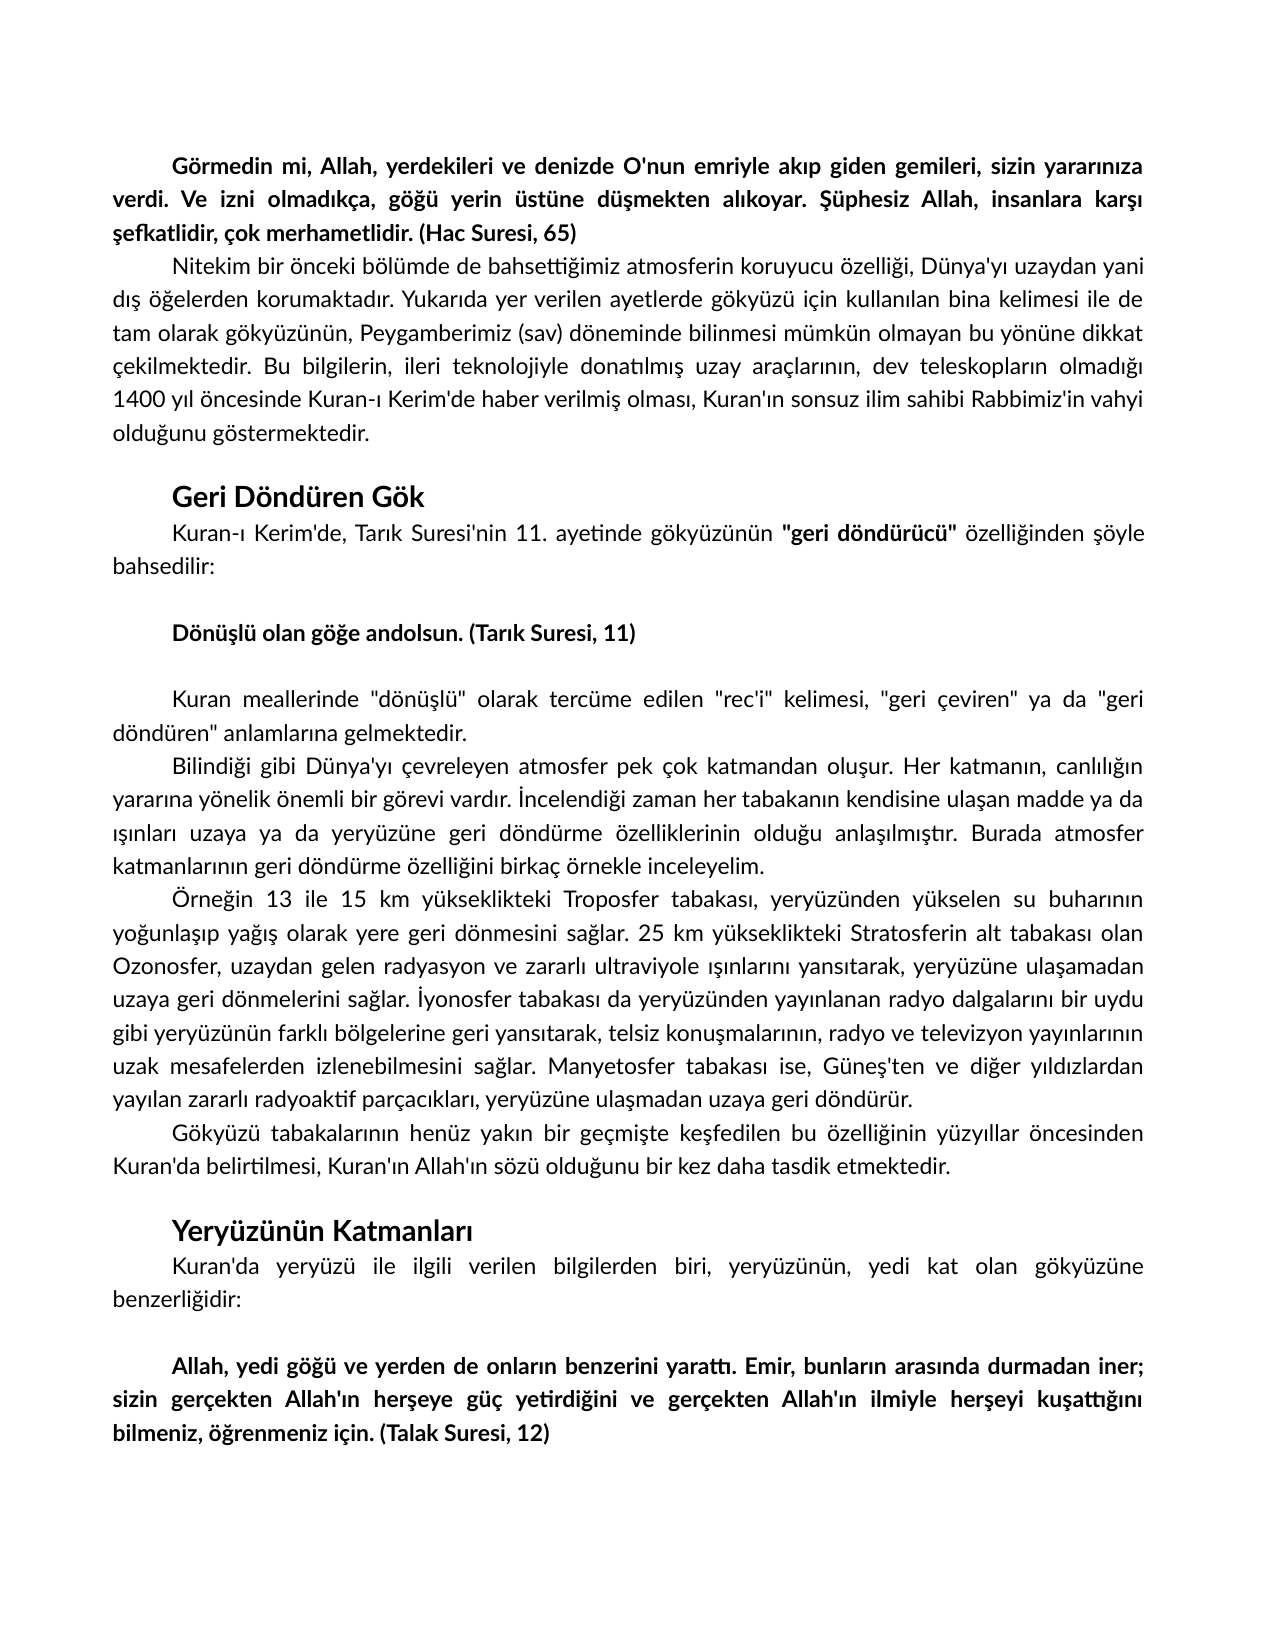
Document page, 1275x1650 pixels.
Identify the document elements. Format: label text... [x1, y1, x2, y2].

text Dönüşlü olan göğe andolsun. (Tarık Suresi, 11) [112, 614, 1145, 648]
text Gökyüzü tabakalarının henüz yakın bir geçmişte keşfedilen bu özelliğinin yüzyıllar öncesinden Kuran'da belirtilmesi, Kuran'ın Allah'ın sözü olduğunu bir kez daha tasdik etmektedir. [112, 1114, 1145, 1181]
text Bilindiği gibi Dünya'yı çevreleyen atmosfer pek çok katmandan oluşur. Her katmanın, canlılığın yararına yönelik önemli bir görevi vardır. İncelendiği zaman her tabakanın kendisine ulaşan madde ya da ışınları uzaya ya da yeryüzüne geri döndürme özelliklerinin olduğu anlaşılmıştır. Burada atmosfer katmanlarının geri döndürme özelliğini birkaç örnekle inceleyelim. [112, 748, 1145, 881]
text Örneğin 13 ile 15 km yükseklikteki Troposfer tabakası, yeryüzünden yükselen su buharının yoğunlaşıp yağış olarak yere geri dönmesini sağlar. 25 km yükseklikteki Stratosferin alt tabakası olan Ozonosfer, uzaydan gelen radyasyon ve zararlı ultraviyole ışınlarını yansıtarak, yeryüzüne ulaşamadan uzaya geri dönmelerini sağlar. İyonosfer tabakası da yeryüzünden yayınlanan radyo dalgalarını bir uydu gibi yeryüzünün farklı bölgelerine geri yansıtarak, telsiz konuşmalarının, radyo ve televizyon yayınlarının uzak mesafelerden izlenebilmesini sağlar. Manyetosfer tabakası ise, Güneş'ten ve diğer yıldızlardan yayılan zararlı radyoaktif parçacıkları, yeryüzüne ulaşmadan uzaya geri döndürür. [112, 881, 1145, 1114]
text Kuran-ı Kerim'de, Tarık Suresi'nin 11. ayetinde gökyüzünün "geri döndürücü" özelliğinden şöyle bahsedilir: [112, 514, 1145, 581]
text Görmedin mi, Allah, yerdekileri ve denizde O'nun emriyle akıp giden gemileri, sizin yararınıza verdi. Ve izni olmadıkça, göğü yerin üstüne düşmekten alıkoyar. Şüphesiz Allah, insanlara karşı şefkatlidir, çok merhametlidir. (Hac Suresi, 65) [112, 148, 1145, 248]
text Kuran meallerinde "dönüşlü" olarak tercüme edilen "rec'i" kelimesi, "geri çeviren" ya da "geri döndüren" anlamlarına gelmektedir. [112, 681, 1145, 748]
text Allah, yedi göğü ve yerden de onların benzerini yarattı. Emir, bunların arasında durmadan iner; sizin gerçekten Allah'ın herşeye güç yetirdiğini ve gerçekten Allah'ın ilmiyle herşeyi kuşattığını bilmeniz, öğrenmeniz için. (Talak Suresi, 12) [112, 1348, 1145, 1448]
text Nitekim bir önceki bölümde de bahsettiğimiz atmosferin koruyucu özelliği, Dünya'yı uzaydan yani dış öğelerden korumaktadır. Yukarıda yer verilen ayetlerde gökyüzü için kullanılan bina kelimesi ile de tam olarak gökyüzünün, Peygamberimiz (sav) döneminde bilinmesi mümkün olmayan bu yönüne dikkat çekilmektedir. Bu bilgilerin, ileri teknolojiyle donatılmış uzay araçlarının, dev teleskopların olmadığı 1400 yıl öncesinde Kuran-ı Kerim'de haber verilmiş olması, Kuran'ın sonsuz ilim sahibi Rabbimiz'in vahyi olduğunu göstermektedir. [112, 248, 1145, 448]
text Yeryüzünün Katmanları [112, 1214, 1145, 1248]
text Kuran'da yeryüzü ile ilgili verilen bilgilerden biri, yeryüzünün, yedi kat olan gökyüzüne benzerliğidir: [112, 1248, 1145, 1314]
text Geri Döndüren Gök [112, 481, 1145, 514]
